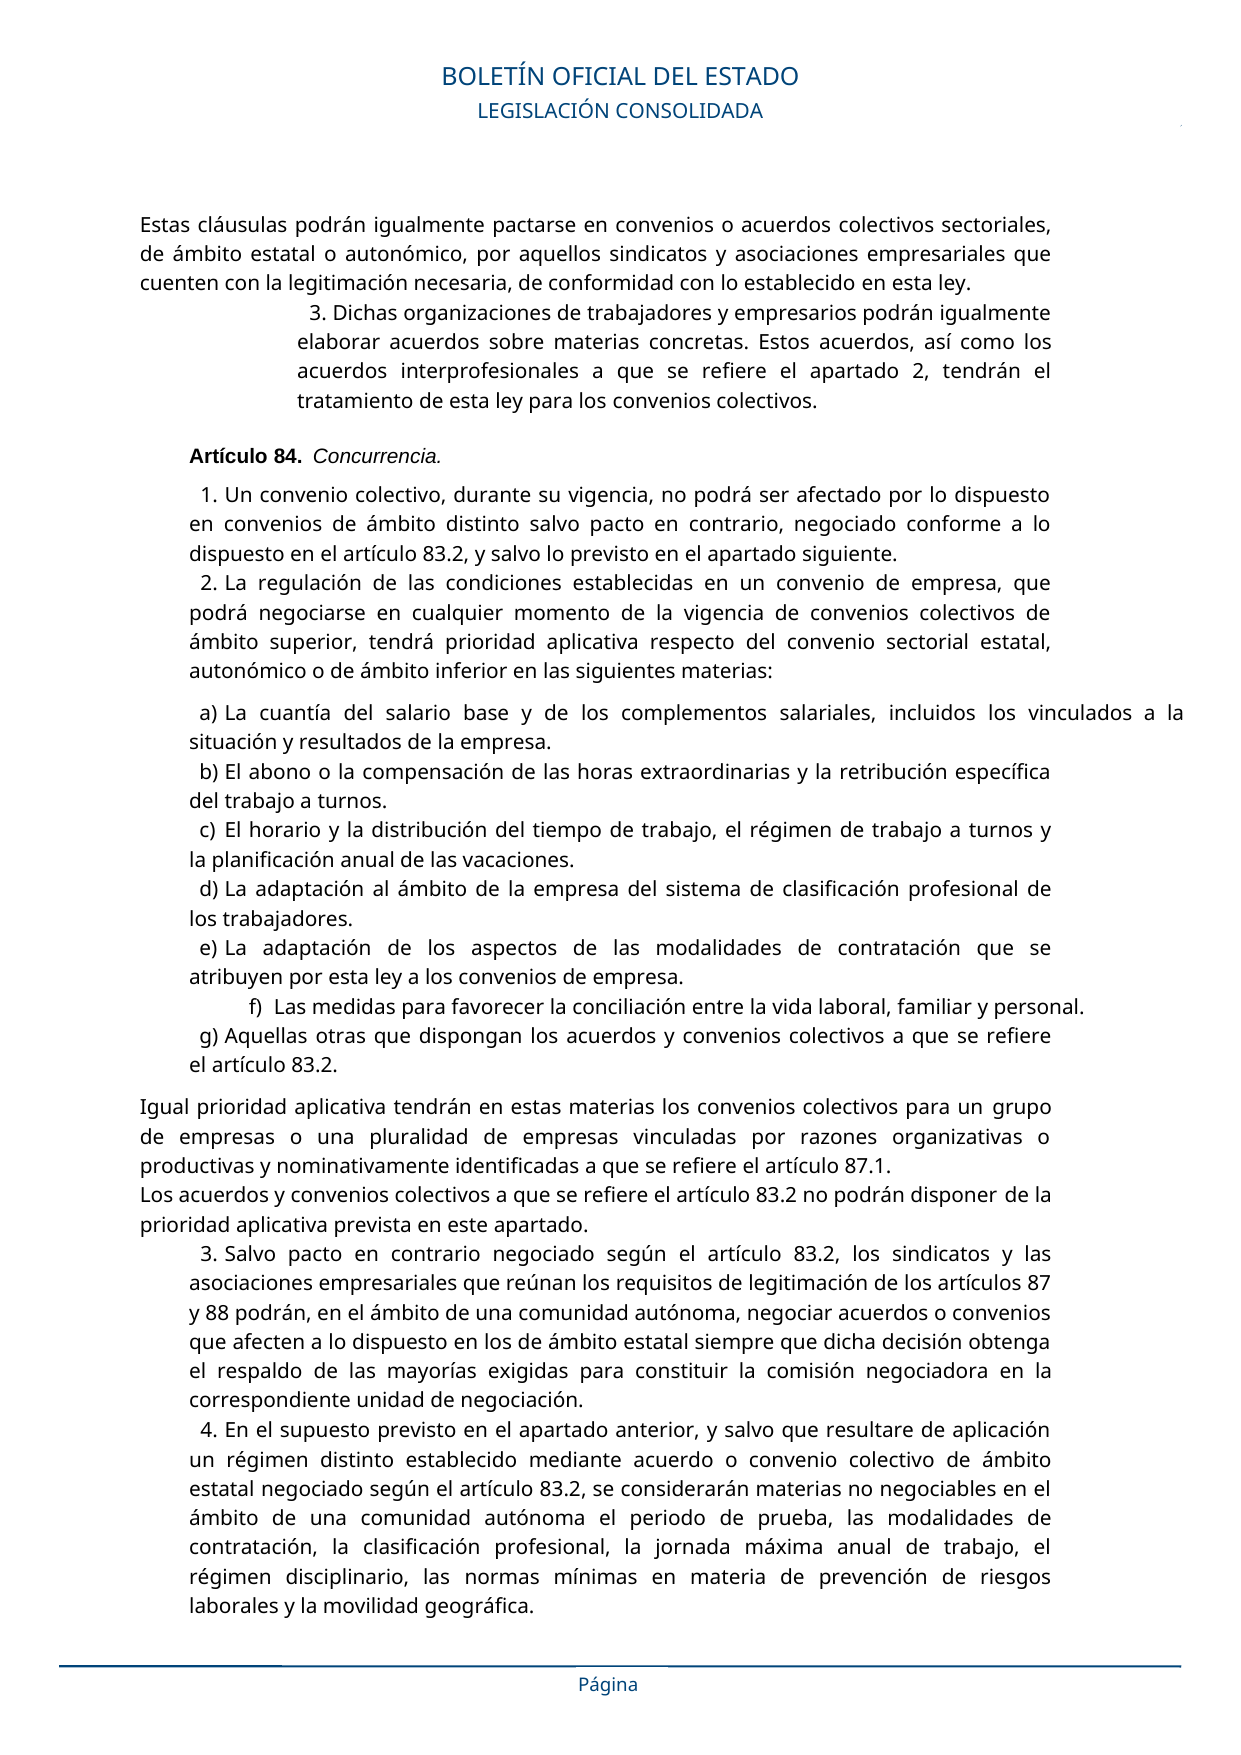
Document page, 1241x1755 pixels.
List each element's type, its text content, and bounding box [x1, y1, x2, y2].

list En el supuesto previsto en el apartado anterior, y salvo que resultare de aplicación un régimen distinto establecido mediante acuerdo o convenio colectivo de ámbito estatal negociado según el artículo 83.2, se considerarán materias no negociables en el ámbito de una comunidad autónoma el periodo de prueba, las modalidades de contratación, la clasificación profesional, la jornada máxima anual de trabajo, el régimen disciplinario, las normas mínimas en materia de prevención de riesgos laborales y la movilidad geográfica. [165, 1415, 1052, 1619]
list Las medidas para favorecer la conciliación entre la vida laboral, familiar y personal. [248, 992, 1184, 1020]
text Igual prioridad aplicativa tendrán en estas materias los convenios colectivos para un grupo de empresas o una pluralidad de empresas vinculadas por razones organizativas o productivas y nominativamente identificadas a que se refiere el artículo 87.1. [139, 1092, 1052, 1179]
list La cuantía del salario base y de los complementos salariales, incluidos los vinculados a la situación y resultados de la empresa. [164, 698, 1184, 756]
list La regulación de las condiciones establecidas en un convenio de empresa, que podrá negociarse en cualquier momento de la vigencia de convenios colectivos de ámbito superior, tendrá prioridad aplicativa respecto del convenio sectorial estatal, autonómico o de ámbito inferior en las siguientes materias: [165, 568, 1052, 684]
list El horario y la distribución del tiempo de trabajo, el régimen de trabajo a turnos y la planificación anual de las vacaciones. [164, 816, 1052, 873]
list Dichas organizaciones de trabajadores y empresarios podrán igualmente elaborar acuerdos sobre materias concretas. Estos acuerdos, así como los acuerdos interprofesionales a que se refiere el apartado 2, tendrán el tratamiento de esta ley para los convenios colectivos. [274, 298, 1052, 414]
list Aquellas otras que dispongan los acuerdos y convenios colectivos a que se refiere el artículo 83.2. [164, 1021, 1052, 1079]
list La adaptación de los aspectos de las modalidades de contratación que se atribuyen por esta ley a los convenios de empresa. [164, 933, 1052, 991]
list Salvo pacto en contrario negociado según el artículo 83.2, los sindicatos y las asociaciones empresariales que reúnan los requisitos de legitimación de los artículos 87 y 88 podrán, en el ámbito de una comunidad autónoma, negociar acuerdos o convenios que afecten a lo dispuesto en los de ámbito estatal siempre que dicha decisión obtenga el respaldo de las mayorías exigidas para constituir la comisión negociadora en la correspondiente unidad de negociación. [165, 1239, 1052, 1414]
text Estas cláusulas podrán igualmente pactarse en convenios o acuerdos colectivos sectoriales, de ámbito estatal o autonómico, por aquellos sindicatos y asociaciones empresariales que cuenten con la legitimación necesaria, de conformidad con lo establecido en esta ley. [139, 210, 1052, 297]
list El abono o la compensación de las horas extraordinarias y la retribución específica del trabajo a turnos. [164, 757, 1052, 815]
list La adaptación al ámbito de la empresa del sistema de clasificación profesional de los trabajadores. [164, 874, 1052, 932]
text Los acuerdos y convenios colectivos a que se refiere el artículo 83.2 no podrán disponer de la prioridad aplicativa prevista en este apartado. [139, 1181, 1052, 1238]
text Artículo 84. Concurrencia. [189, 444, 1184, 468]
list Un convenio colectivo, durante su vigencia, no podrá ser afectado por lo dispuesto en convenios de ámbito distinto salvo pacto en contrario, negociado conforme a lo dispuesto en el artículo 83.2, y salvo lo previsto en el apartado siguiente. [165, 480, 1052, 567]
